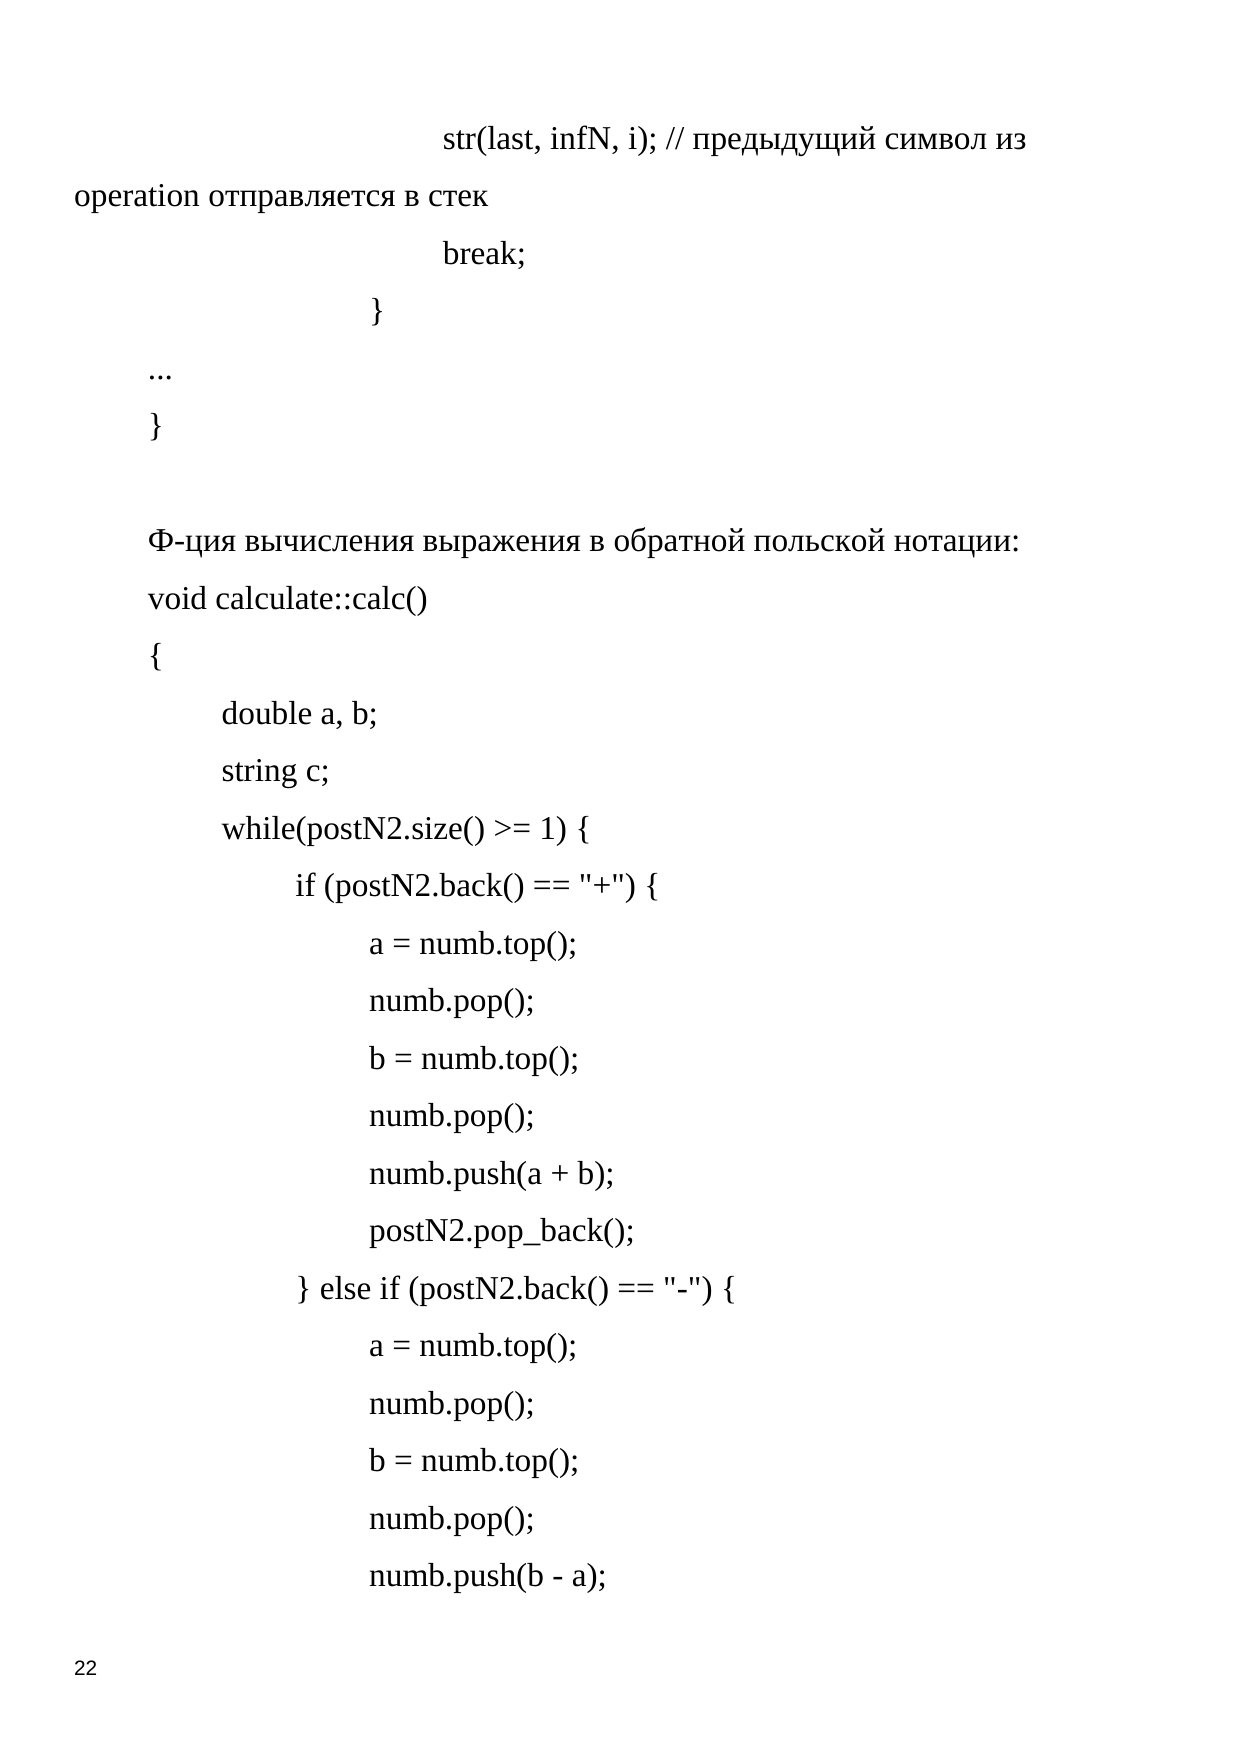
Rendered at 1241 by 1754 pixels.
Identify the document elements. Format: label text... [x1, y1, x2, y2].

text double a, b; [74, 693, 1152, 731]
text if (postN2.back() == "+") { [74, 866, 1152, 904]
text numb.pop(); [74, 1096, 1152, 1134]
text { [74, 636, 1152, 674]
text } [74, 406, 1152, 444]
text } [74, 291, 1152, 329]
text numb.pop(); [74, 1498, 1152, 1536]
text string c; [74, 751, 1152, 789]
text ... [74, 348, 1152, 386]
text numb.push(b - a); [74, 1556, 1152, 1594]
text void calculate::calc() [74, 578, 1152, 616]
text numb.push(a + b); [74, 1153, 1152, 1191]
text a = numb.top(); [74, 923, 1152, 961]
text Ф-ция вычисления выражения в обратной польской нотации: [74, 521, 1152, 559]
text break; [74, 233, 1152, 271]
text postN2.pop_back(); [74, 1211, 1152, 1249]
text b = numb.top(); [74, 1441, 1152, 1479]
text } else if (postN2.back() == "-") { [74, 1268, 1152, 1306]
text while(postN2.size() >= 1) { [74, 808, 1152, 846]
text numb.pop(); [74, 1383, 1152, 1421]
text a = numb.top(); [74, 1326, 1152, 1364]
text str(last, infN, i); // предыдущий символ из operation отправляется в стек [74, 118, 1152, 214]
text numb.pop(); [74, 981, 1152, 1019]
text b = numb.top(); [74, 1038, 1152, 1076]
